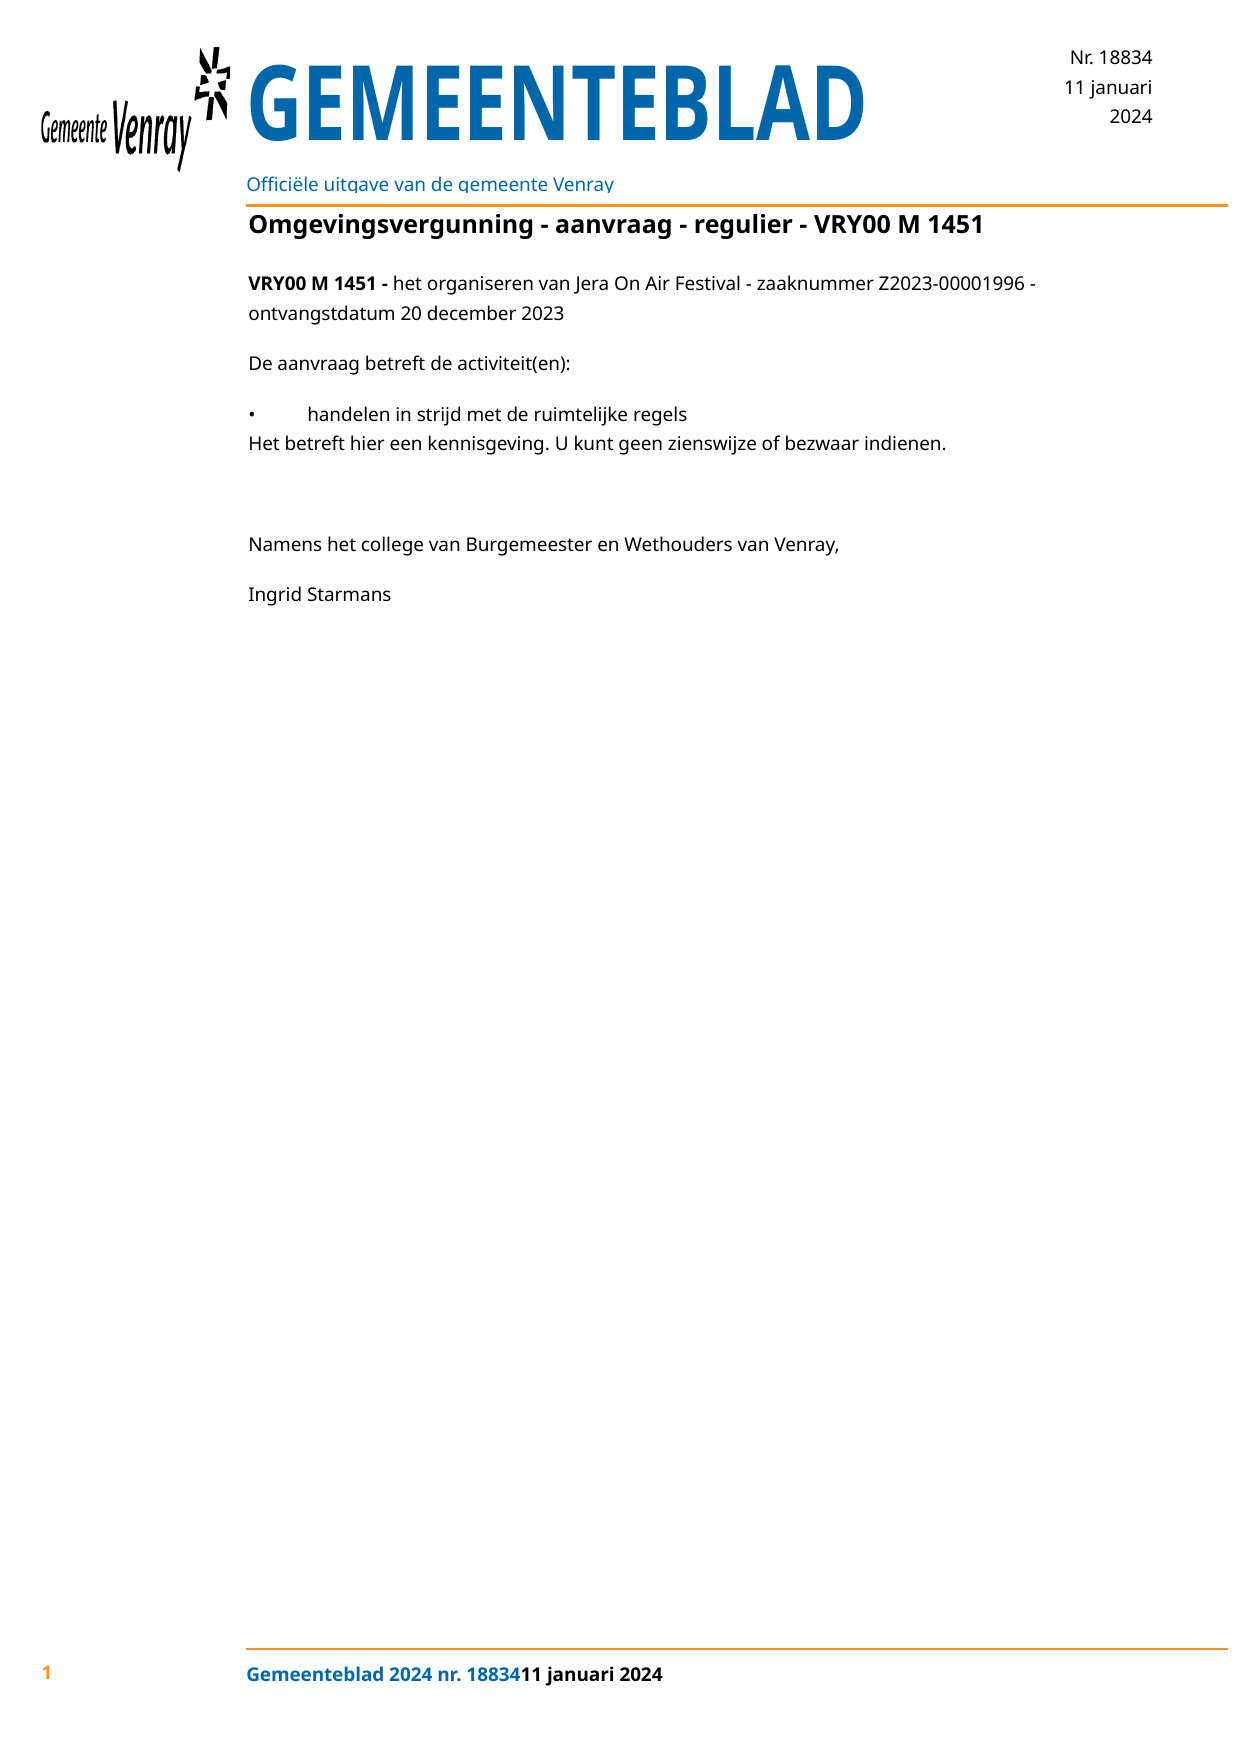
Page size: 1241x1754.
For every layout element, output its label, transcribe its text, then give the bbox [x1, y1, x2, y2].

list handelen in strijd met de ruimtelijke regels [248, 401, 1152, 426]
text Omgevingsvergunning - aanvraag - regulier - VRY00 M 1451 [248, 207, 1152, 241]
text VRY00 M 1451 - het organiseren van Jera On Air Festival - zaaknummer Z2023-00001996 - ontvangstdatum 20 december 2023 [248, 270, 1152, 326]
text Ingrid Starmans [248, 582, 1152, 607]
picture [41, 47, 231, 172]
text De aanvraag betreft de activiteit(en): [248, 350, 1152, 376]
text Het betreft hier een kennisgeving. U kunt geen zienswijze of bezwaar indienen. [248, 430, 1152, 456]
text Namens het college van Burgemeester en Wethouders van Venray, [248, 531, 1152, 557]
